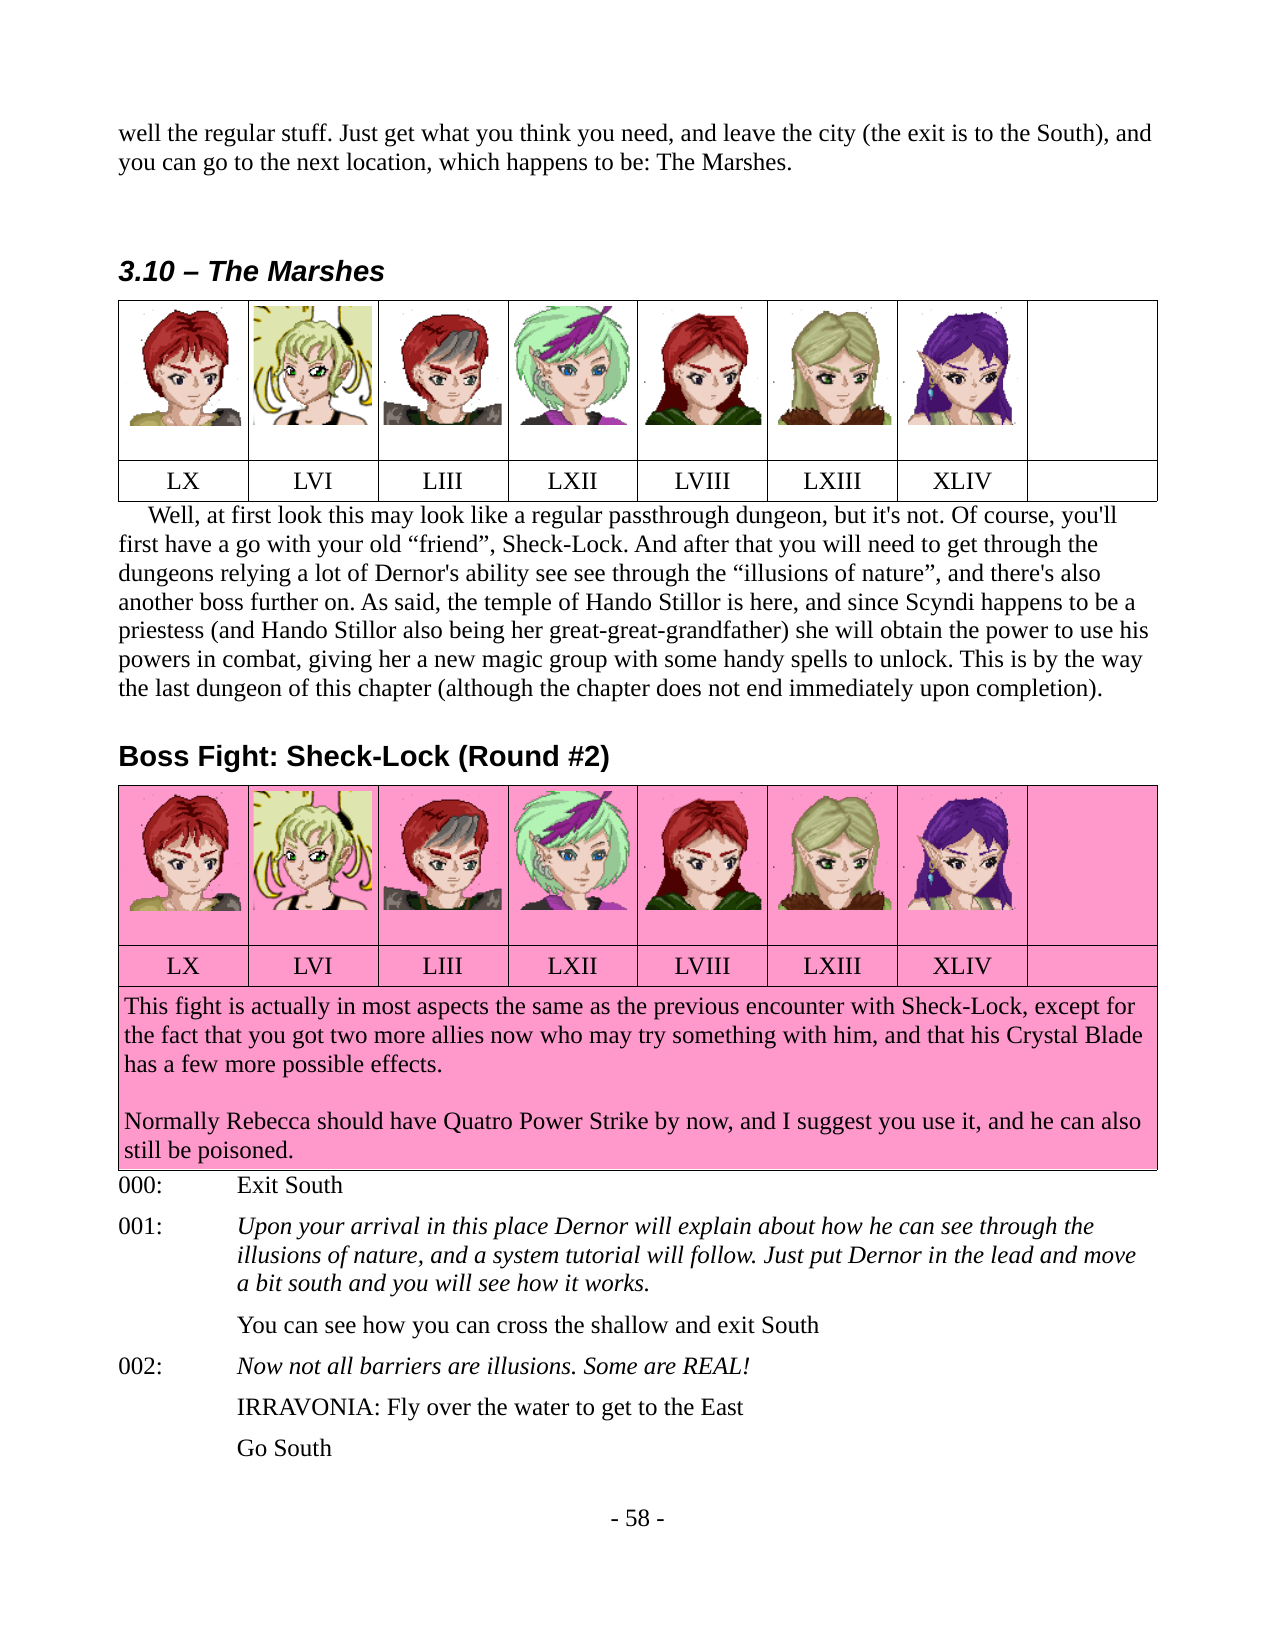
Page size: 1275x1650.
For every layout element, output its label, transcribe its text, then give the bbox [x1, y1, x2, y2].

text IRRAVONIA: Fly over the water to get to the East [118, 1392, 1157, 1421]
table_cell LXII [509, 946, 637, 986]
picture [772, 306, 892, 425]
text You can see how you can cross the shallow and exit South [118, 1310, 1157, 1338]
table_header [249, 425, 378, 460]
picture [902, 791, 1022, 910]
table_cell XLIV [898, 461, 1027, 501]
picture [643, 306, 762, 425]
table_header [379, 425, 508, 460]
table_cell LVI [249, 946, 378, 986]
table_cell LVIII [638, 946, 767, 986]
text Well, at first look this may look like a regular passthrough dungeon, but it's not. Of course, you'll first have a go with your old “friend”, Sheck-Lock. And after that you will need to get through the dungeons relying a lot of Dernor's ability see see through the “illusions of nature”, and there's also another boss further on. As said, the temple of Hando Stillor is here, and since Scyndi happens to be a priestess (and Hando Stillor also being her great-great-grandfather) she will obtain the power to use his powers in combat, giving her a new magic group with some handy spells to unlock. This is by the way the last dungeon of this chapter (although the chapter does not end immediately upon completion). [118, 502, 1157, 702]
table_cell LVI [249, 461, 378, 501]
table_header [509, 786, 637, 909]
picture [902, 306, 1022, 425]
picture [513, 791, 632, 910]
table_header [768, 910, 897, 945]
table_header [638, 786, 767, 945]
table_cell This fight is actually in most aspects the same as the previous encounter with Sheck-Lock, except for the fact that you got two more allies now who may try something with him, and that his Crystal Blade has a few more possible effects. Normally Rebecca should have Quatro Power Strike by now, and I suggest you use it, and he can also still be poisoned. [119, 987, 1157, 1169]
table_header [1028, 301, 1157, 460]
subtitle Boss Fight: Sheck-Lock (Round #2) [118, 739, 1157, 773]
text Go South [118, 1433, 1157, 1462]
picture [513, 306, 632, 425]
picture [383, 306, 502, 425]
picture [772, 791, 892, 910]
table_header [898, 301, 1027, 424]
table_header [379, 786, 508, 909]
picture [383, 791, 502, 910]
picture [253, 791, 372, 910]
table_cell [1028, 946, 1157, 986]
picture [253, 306, 372, 425]
picture [643, 791, 762, 910]
table_cell LX [119, 461, 248, 501]
table_cell LVIII [638, 461, 767, 501]
text 002: Now not all barriers are illusions. Some are REAL! [118, 1351, 1157, 1380]
table_header [379, 301, 508, 424]
table_cell LX [119, 946, 248, 986]
table_header [509, 425, 637, 460]
picture [124, 306, 242, 426]
table_cell [1028, 461, 1157, 501]
table_cell LXIII [768, 946, 897, 986]
table_header [249, 786, 378, 909]
table_header [898, 425, 1027, 460]
table_header [509, 910, 637, 945]
table_cell LXII [509, 461, 637, 501]
table_header [119, 301, 248, 460]
table_header [249, 910, 378, 945]
table_header [768, 786, 897, 909]
table_header [379, 910, 508, 945]
table_header [119, 786, 248, 945]
subtitle 3.10 – The Marshes [118, 254, 1157, 288]
table_header [898, 910, 1027, 945]
table_header [768, 425, 897, 460]
table_cell LIII [379, 461, 508, 501]
table_cell XLIV [898, 946, 1027, 986]
table_header [768, 301, 897, 424]
table_header [509, 301, 637, 424]
text well the regular stuff. Just get what you think you need, and leave the city (the exit is to the South), and you can go to the next location, which happens to be: The Marshes. [118, 118, 1157, 176]
table_cell LIII [379, 946, 508, 986]
text 001: Upon your arrival in this place Dernor will explain about how he can see through the illusions of nature, and a system tutorial will follow. Just put Dernor in the lead and move a bit south and you will see how it works. [118, 1211, 1157, 1297]
picture [124, 791, 242, 911]
table_cell LXIII [768, 461, 897, 501]
table_header [1028, 786, 1157, 945]
table_header [249, 301, 378, 424]
table_header [898, 786, 1027, 909]
table_header [638, 301, 767, 460]
text 000: Exit South [118, 1171, 1157, 1198]
